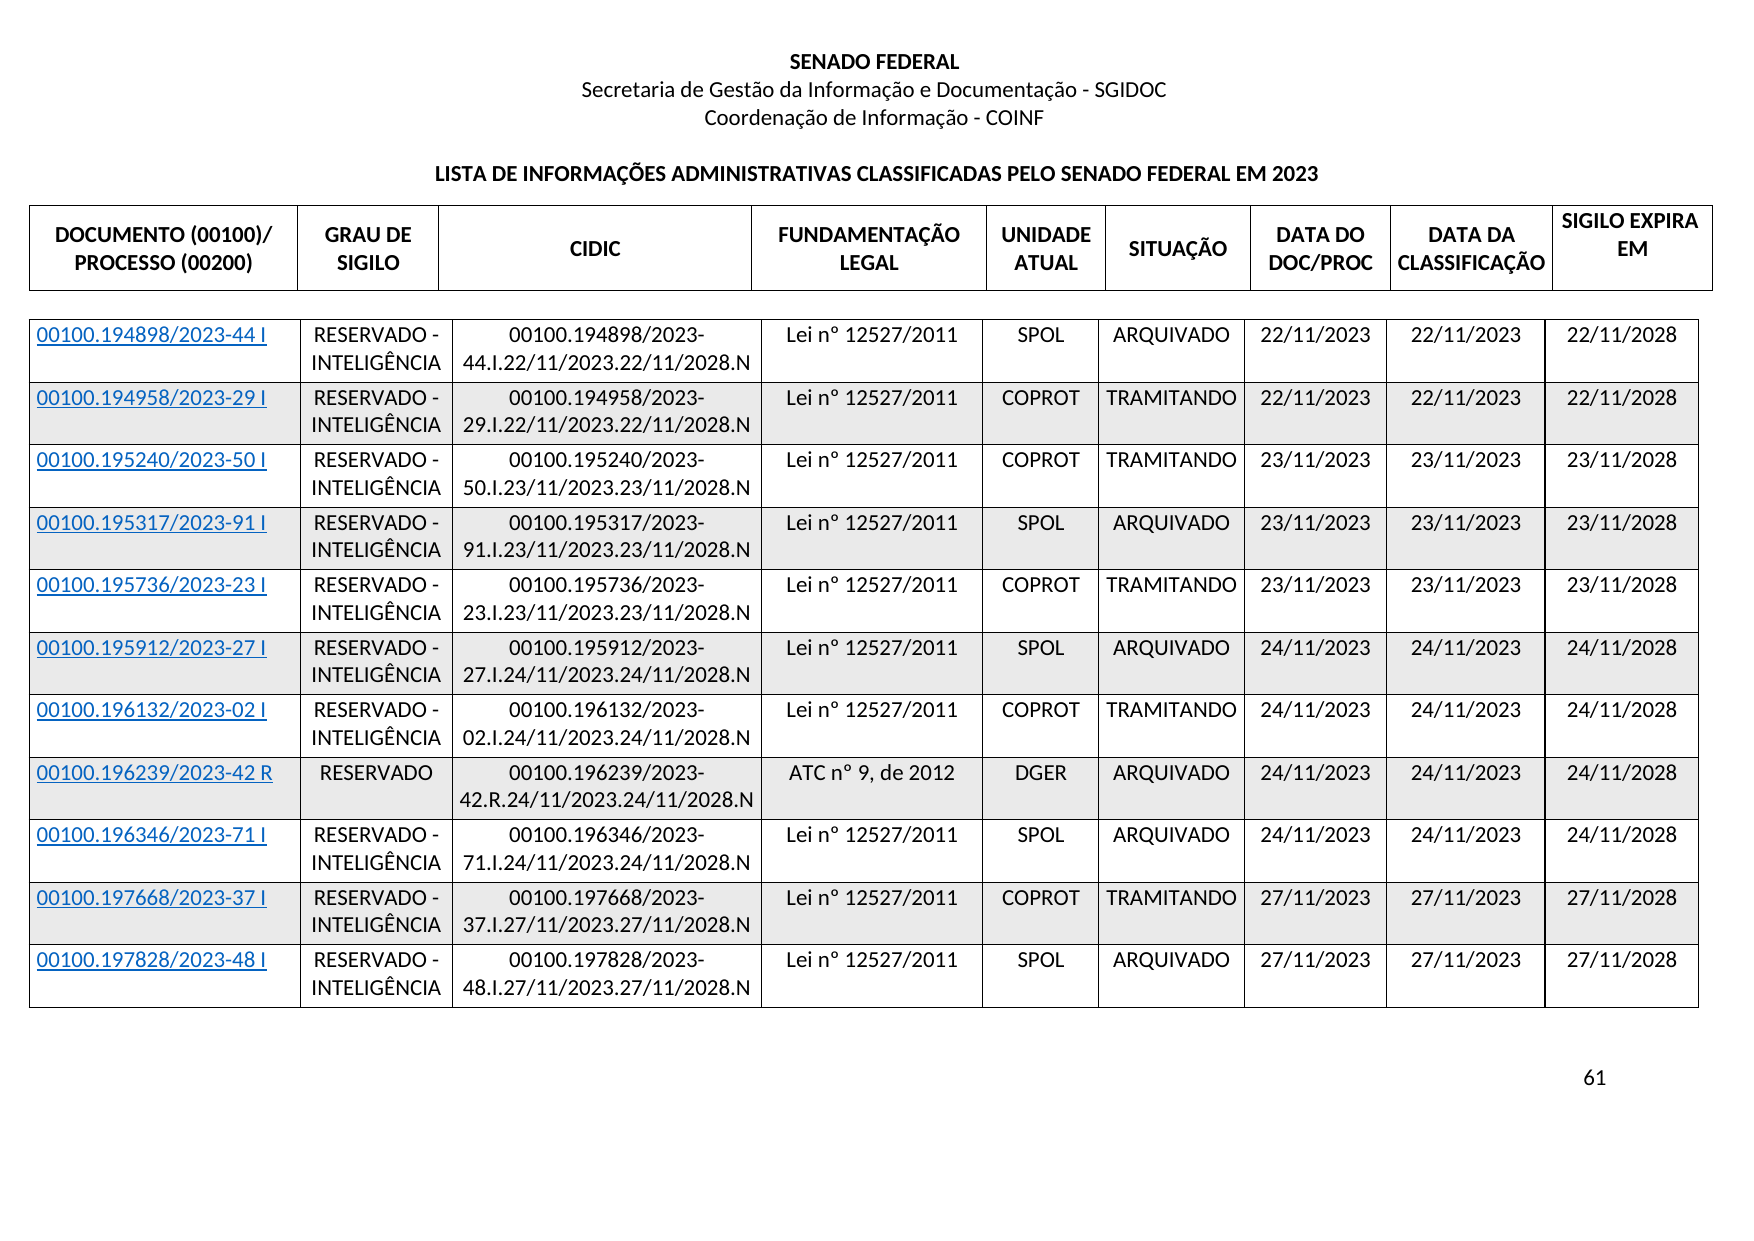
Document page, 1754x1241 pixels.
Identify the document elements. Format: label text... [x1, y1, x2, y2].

table_cell 22/11/2023 [1387, 383, 1544, 444]
table_cell Lei nº 12527/2011 [762, 383, 982, 444]
table_cell 23/11/2023 [1387, 570, 1544, 632]
table_cell SPOL [983, 945, 1098, 1007]
table_cell 00100.196346/2023-71.I.24/11/2023.24/11/2028.N [453, 820, 761, 882]
table_cell 00100.195240/2023-50.I.23/11/2023.23/11/2028.N [453, 445, 761, 507]
table_cell Lei nº 12527/2011 [762, 570, 982, 632]
table_cell ARQUIVADO [1099, 945, 1244, 1007]
table_cell [1699, 819, 1713, 882]
table_cell 00100.194958/2023-29.I.22/11/2023.22/11/2028.N [453, 383, 761, 444]
table_cell RESERVADO - INTELIGÊNCIA [301, 820, 452, 882]
table_cell SPOL [983, 508, 1098, 569]
table_cell 27/11/2023 [1387, 883, 1544, 944]
table_cell 24/11/2023 [1387, 820, 1544, 882]
table_cell 23/11/2023 [1245, 570, 1386, 632]
table_cell RESERVADO - INTELIGÊNCIA [301, 383, 452, 444]
table_cell [1699, 882, 1713, 944]
table_cell ARQUIVADO [1099, 633, 1244, 694]
table_cell Lei nº 12527/2011 [762, 445, 982, 507]
table_cell 00100.196239/2023-42.R.24/11/2023.24/11/2028.N [453, 758, 761, 819]
table_cell [1699, 444, 1713, 507]
table_cell 23/11/2023 [1387, 508, 1544, 569]
table_cell Lei nº 12527/2011 [762, 320, 982, 382]
table_cell 00100.197668/2023-37.I.27/11/2023.27/11/2028.N [453, 883, 761, 944]
table_cell [1699, 757, 1713, 819]
table_cell 23/11/2028 [1546, 570, 1698, 632]
table_cell [1699, 569, 1713, 632]
table_cell COPROT [983, 383, 1098, 444]
table_cell DGER [983, 758, 1098, 819]
table_cell 00100.197828/2023-48 I [30, 945, 300, 1007]
table_cell 22/11/2023 [1387, 320, 1544, 382]
table_cell RESERVADO - INTELIGÊNCIA [301, 445, 452, 507]
table_cell 24/11/2028 [1546, 695, 1698, 757]
table_cell RESERVADO - INTELIGÊNCIA [301, 883, 452, 944]
table_cell Lei nº 12527/2011 [762, 945, 982, 1007]
table_cell 24/11/2023 [1245, 820, 1386, 882]
table_cell [1699, 944, 1713, 1007]
table_cell [1699, 382, 1713, 444]
table_cell RESERVADO - INTELIGÊNCIA [301, 320, 452, 382]
table_cell ARQUIVADO [1099, 320, 1244, 382]
table_cell 24/11/2028 [1546, 758, 1698, 819]
table_cell Lei nº 12527/2011 [762, 820, 982, 882]
table_cell 00100.195912/2023-27 I [30, 633, 300, 694]
table_cell 22/11/2023 [1245, 320, 1386, 382]
table_cell Lei nº 12527/2011 [762, 883, 982, 944]
table_cell 24/11/2023 [1387, 633, 1544, 694]
table_cell 27/11/2023 [1387, 945, 1544, 1007]
table_cell RESERVADO - INTELIGÊNCIA [301, 570, 452, 632]
table_cell 27/11/2028 [1546, 945, 1698, 1007]
table_cell [1699, 632, 1713, 694]
table_cell 00100.196239/2023-42 R [30, 758, 300, 819]
table_cell SPOL [983, 820, 1098, 882]
table_cell 27/11/2023 [1245, 945, 1386, 1007]
table_cell 00100.195912/2023-27.I.24/11/2023.24/11/2028.N [453, 633, 761, 694]
table_cell RESERVADO - INTELIGÊNCIA [301, 695, 452, 757]
table_cell COPROT [983, 883, 1098, 944]
table_cell 00100.195240/2023-50 I [30, 445, 300, 507]
table_cell SPOL [983, 320, 1098, 382]
table_cell 24/11/2023 [1245, 758, 1386, 819]
table_cell 27/11/2028 [1546, 883, 1698, 944]
table_cell 00100.195736/2023-23.I.23/11/2023.23/11/2028.N [453, 570, 761, 632]
table_cell ARQUIVADO [1099, 758, 1244, 819]
table_cell 24/11/2023 [1387, 758, 1544, 819]
table_cell 24/11/2023 [1387, 695, 1544, 757]
table_cell TRAMITANDO [1099, 695, 1244, 757]
table_cell TRAMITANDO [1099, 445, 1244, 507]
table_cell 00100.195317/2023-91 I [30, 508, 300, 569]
table_cell 24/11/2023 [1245, 695, 1386, 757]
table_cell TRAMITANDO [1099, 883, 1244, 944]
table_cell 00100.194898/2023-44.I.22/11/2023.22/11/2028.N [453, 320, 761, 382]
table_cell 24/11/2023 [1245, 633, 1386, 694]
table_cell 23/11/2023 [1245, 508, 1386, 569]
table_cell 00100.197828/2023-48.I.27/11/2023.27/11/2028.N [453, 945, 761, 1007]
table_cell 00100.196132/2023-02.I.24/11/2023.24/11/2028.N [453, 695, 761, 757]
table_cell RESERVADO - INTELIGÊNCIA [301, 508, 452, 569]
table_cell TRAMITANDO [1099, 570, 1244, 632]
table_cell 00100.196346/2023-71 I [30, 820, 300, 882]
table_cell 22/11/2023 [1245, 383, 1386, 444]
table_cell SPOL [983, 633, 1098, 694]
table_cell 00100.194958/2023-29 I [30, 383, 300, 444]
table_cell 24/11/2028 [1546, 633, 1698, 694]
table_cell COPROT [983, 570, 1098, 632]
table_cell 27/11/2023 [1245, 883, 1386, 944]
table_cell 00100.195317/2023-91.I.23/11/2023.23/11/2028.N [453, 508, 761, 569]
table_cell [1699, 694, 1713, 757]
table_cell COPROT [983, 445, 1098, 507]
table_cell 23/11/2028 [1546, 445, 1698, 507]
table_cell ARQUIVADO [1099, 508, 1244, 569]
table_cell ATC nº 9, de 2012 [762, 758, 982, 819]
table_cell ARQUIVADO [1099, 820, 1244, 882]
table_cell Lei nº 12527/2011 [762, 633, 982, 694]
table_cell TRAMITANDO [1099, 383, 1244, 444]
table_cell 23/11/2023 [1245, 445, 1386, 507]
table_cell 00100.195736/2023-23 I [30, 570, 300, 632]
table_cell [1699, 507, 1713, 569]
table_cell RESERVADO - INTELIGÊNCIA [301, 633, 452, 694]
table_cell RESERVADO - INTELIGÊNCIA [301, 945, 452, 1007]
table_cell 00100.197668/2023-37 I [30, 883, 300, 944]
table_cell Lei nº 12527/2011 [762, 695, 982, 757]
table_cell 24/11/2028 [1546, 820, 1698, 882]
table_cell Lei nº 12527/2011 [762, 508, 982, 569]
table_cell COPROT [983, 695, 1098, 757]
table_cell 00100.194898/2023-44 I [30, 320, 300, 382]
table_cell 23/11/2023 [1387, 445, 1544, 507]
table_cell 22/11/2028 [1546, 383, 1698, 444]
table_cell 23/11/2028 [1546, 508, 1698, 569]
table_cell 22/11/2028 [1546, 320, 1698, 382]
table_cell 00100.196132/2023-02 I [30, 695, 300, 757]
table_cell RESERVADO [301, 758, 452, 819]
table_cell [1699, 319, 1713, 382]
